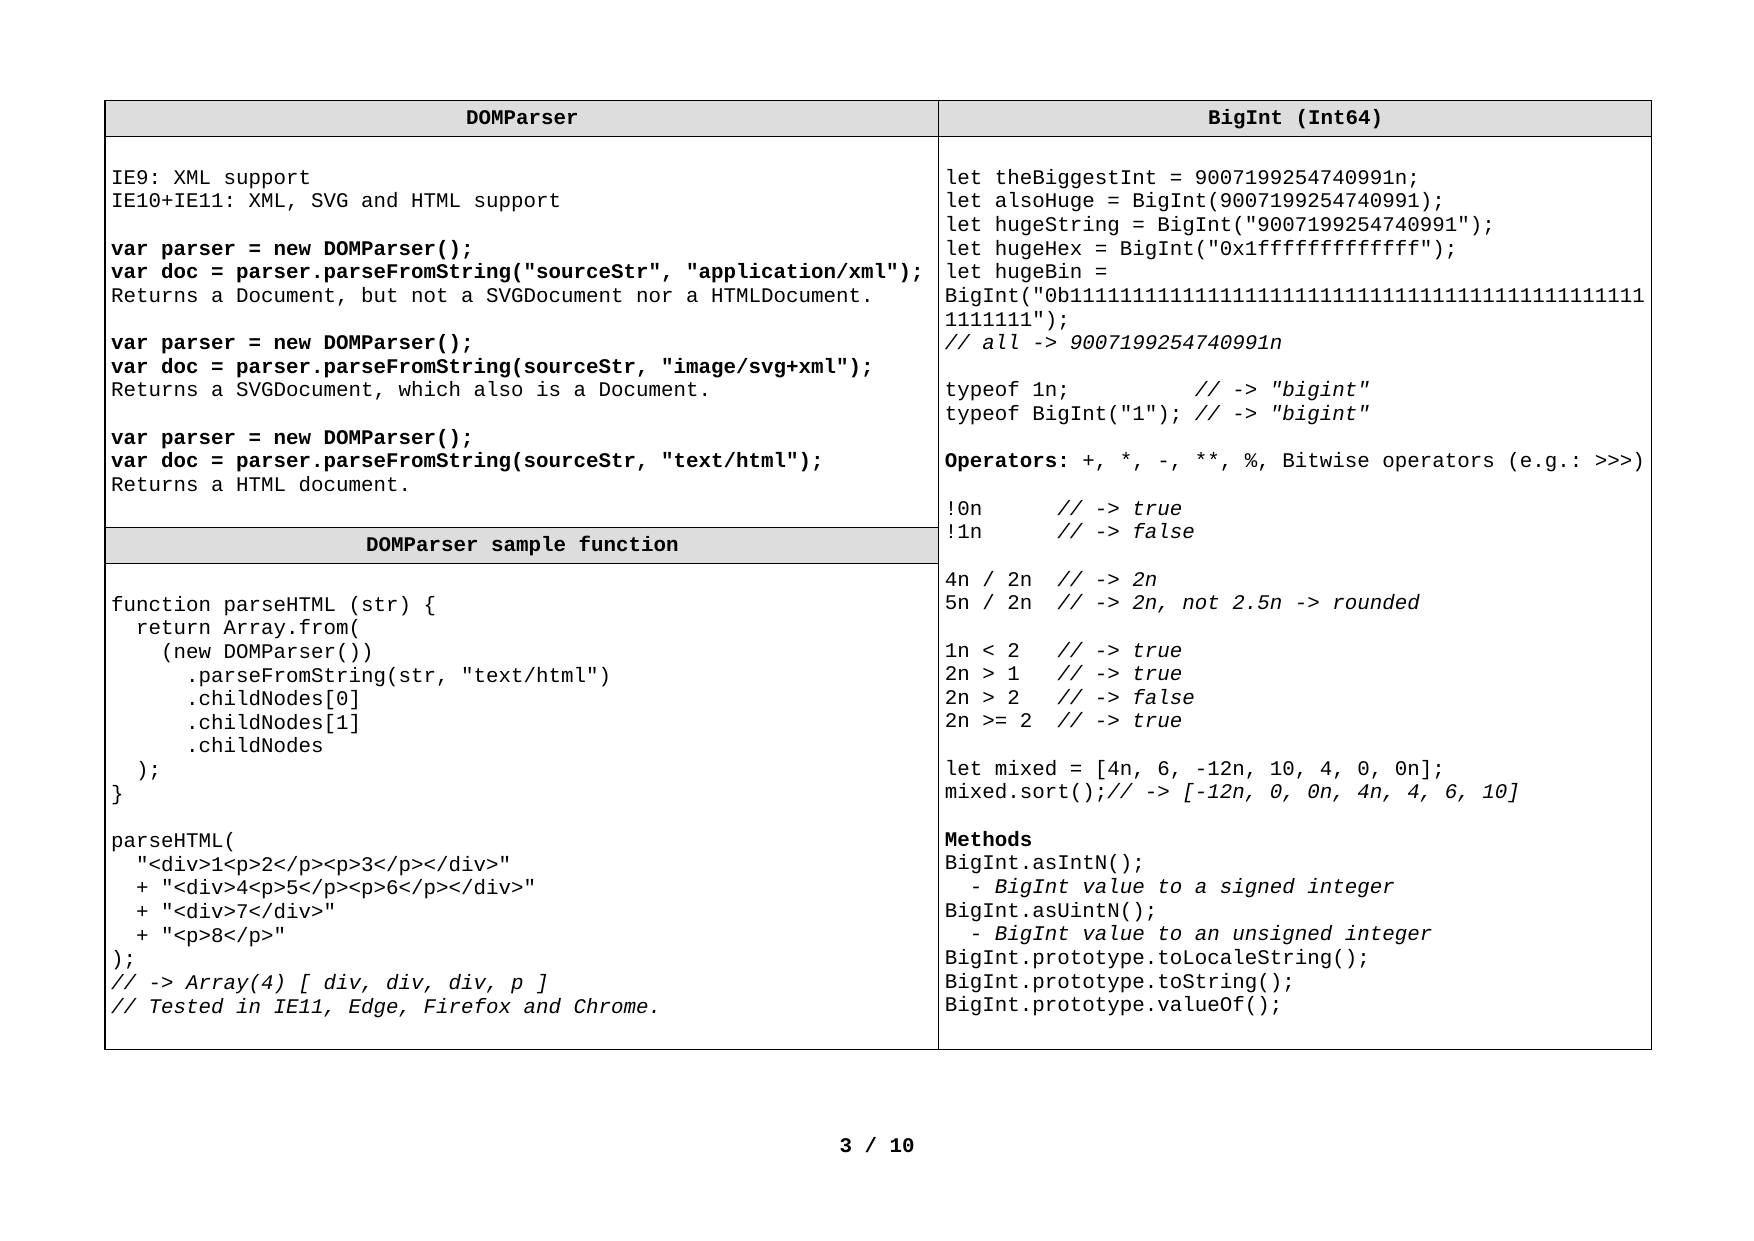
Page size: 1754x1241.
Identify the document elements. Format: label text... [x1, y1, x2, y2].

table_cell DOMParser sample function [106, 528, 938, 563]
table_cell let theBiggestInt = 9007199254740991n; let alsoHuge = BigInt(9007199254740991); let hugeString = BigInt("9007199254740991"); let hugeHex = BigInt("0x1fffffffffffff"); let hugeBin = BigInt("0b11111111111111111111111111111111111111111111111111111"); // all -> 9007199254740991n typeof 1n; // -> "bigint" typeof BigInt("1"); // -> "bigint" Operators: +, *, -, **, %, Bitwise operators (e.g.: >>>) !0n // -> true !1n // -> false 4n / 2n // -> 2n 5n / 2n // -> 2n, not 2.5n -> rounded 1n < 2 // -> true 2n > 1 // -> true 2n > 2 // -> false 2n >= 2 // -> true let mixed = [4n, 6, -12n, 10, 4, 0, 0n]; mixed.sort();// -> [-12n, 0, 0n, 4n, 4, 6, 10] Methods BigInt.asIntN(); - BigInt value to a signed integer BigInt.asUintN(); - BigInt value to an unsigned integer BigInt.prototype.toLocaleString(); BigInt.prototype.toString(); BigInt.prototype.valueOf(); [939, 137, 1651, 1049]
table_header DOMParser [106, 101, 938, 136]
table_header BigInt (Int64) [939, 101, 1651, 136]
table_cell function parseHTML (str) { return Array.from( (new DOMParser()) .parseFromString(str, "text/html") .childNodes[0] .childNodes[1] .childNodes ); } parseHTML( "<div>1<p>2</p><p>3</p></div>" + "<div>4<p>5</p><p>6</p></div>" + "<div>7</div>" + "<p>8</p>" ); // -> Array(4) [ div, div, div, p ] // Tested in IE11, Edge, Firefox and Chrome. [106, 564, 938, 1049]
table_cell IE9: XML support IE10+IE11: XML, SVG and HTML support var parser = new DOMParser(); var doc = parser.parseFromString("sourceStr", "application/xml"); Returns a Document, but not a SVGDocument nor a HTMLDocument. var parser = new DOMParser(); var doc = parser.parseFromString(sourceStr, "image/svg+xml"); Returns a SVGDocument, which also is a Document. var parser = new DOMParser(); var doc = parser.parseFromString(sourceStr, "text/html"); Returns a HTML document. [106, 137, 938, 527]
